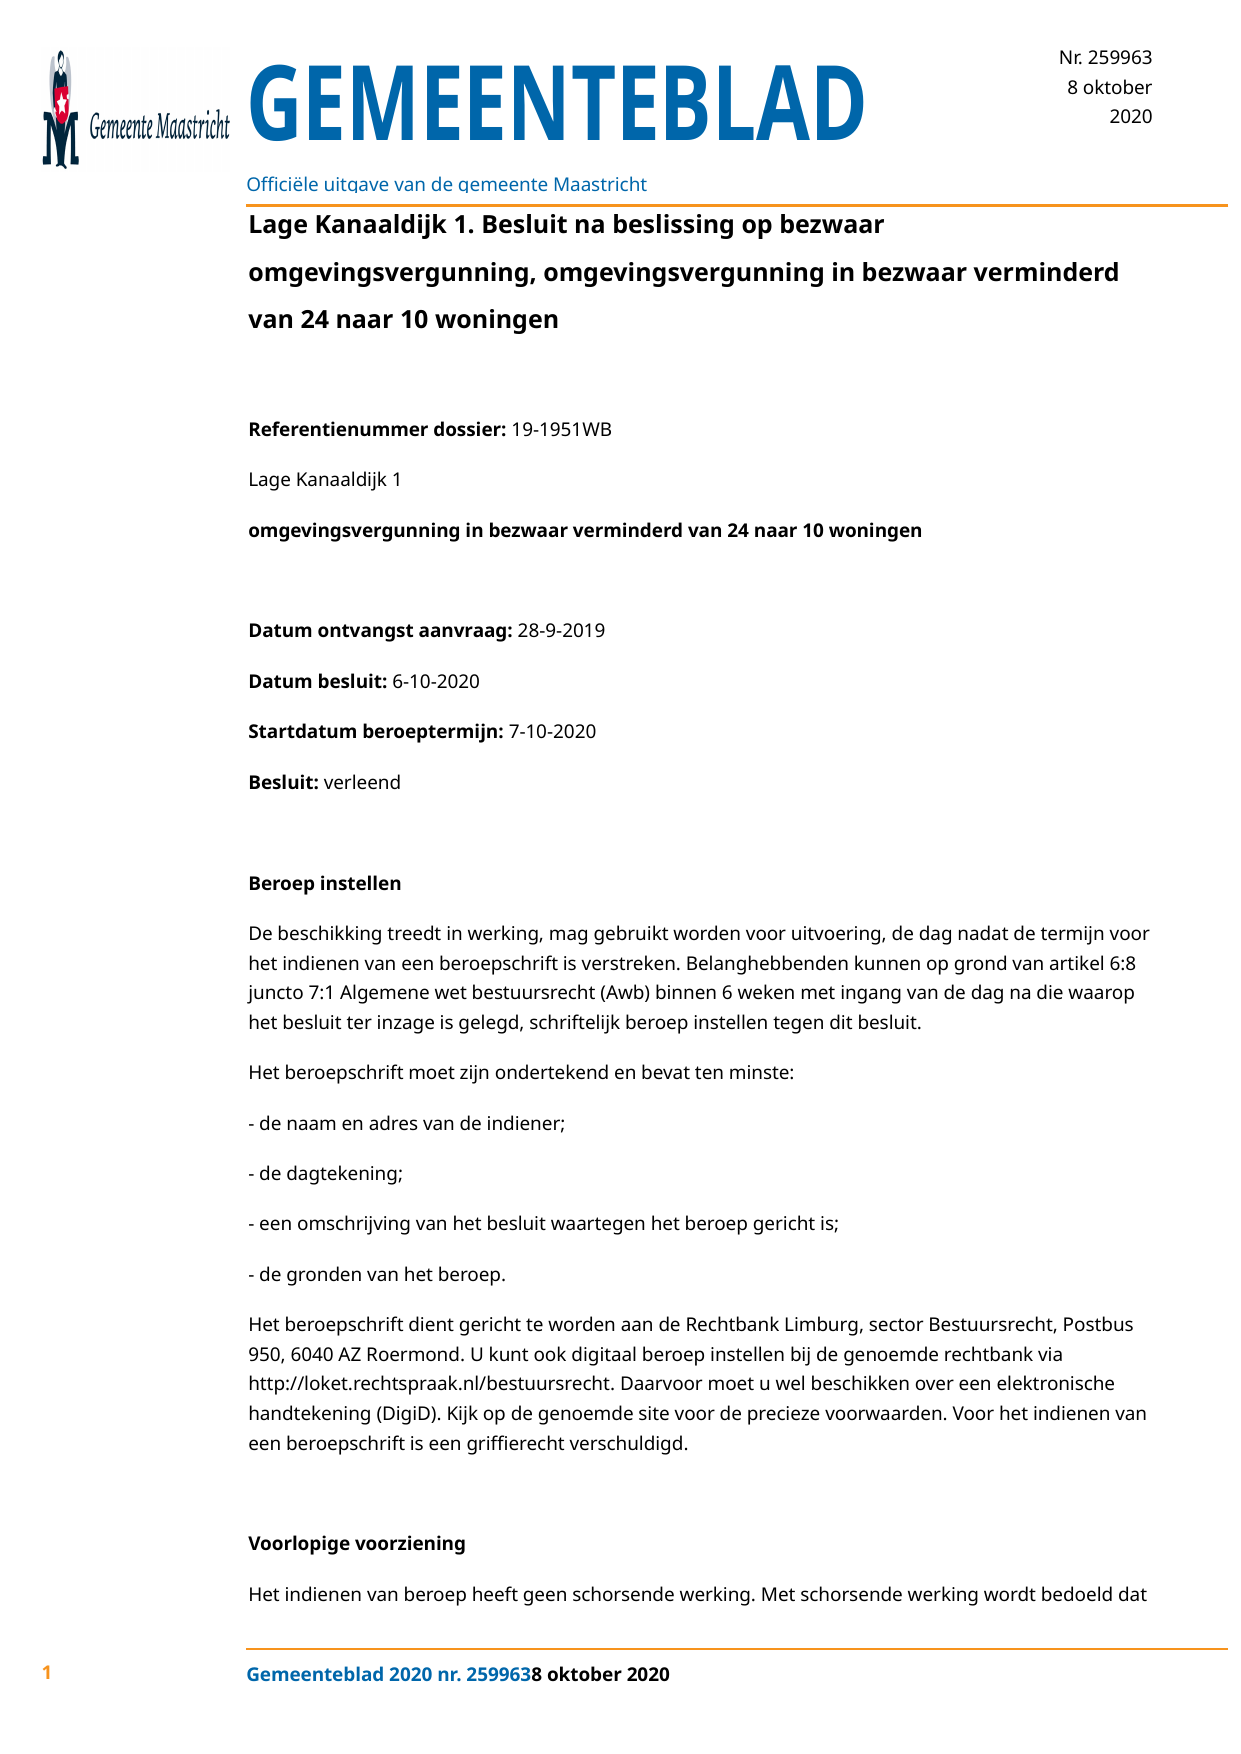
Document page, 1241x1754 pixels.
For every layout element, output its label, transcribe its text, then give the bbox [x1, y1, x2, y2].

text - de naam en adres van de indiener; [248, 1110, 1152, 1135]
text Startdatum beroeptermijn: 7-10-2020 [248, 718, 1152, 744]
text Lage Kanaaldijk 1. Besluit na beslissing op bezwaar omgevingsvergunning, omgevingsvergunning in bezwaar verminderd van 24 naar 10 woningen [248, 207, 1152, 336]
text Het indienen van beroep heeft geen schorsende werking. Met schorsende werking wordt bedoeld dat [248, 1581, 1152, 1607]
text - de dagtekening; [248, 1160, 1152, 1186]
text Besluit: verleend [248, 769, 1152, 794]
text Referentienummer dossier: 19-1951WB [248, 416, 1152, 442]
text Datum besluit: 6-10-2020 [248, 668, 1152, 694]
text Beroep instellen [248, 870, 1152, 895]
text Het beroepschrift dient gericht te worden aan de Rechtbank Limburg, sector Bestuursrecht, Postbus 950, 6040 AZ Roermond. U kunt ook digitaal beroep instellen bij de genoemde rechtbank via http://loket.rechtspraak.nl/bestuursrecht. Daarvoor moet u wel beschikken over een elektronische handtekening (DigiD). Kijk op de genoemde site voor de precieze voorwaarden. Voor het indienen van een beroepschrift is een griffierecht verschuldigd. [248, 1311, 1152, 1455]
text - een omschrijving van het besluit waartegen het beroep gericht is; [248, 1211, 1152, 1236]
text Voorlopige voorziening [248, 1531, 1152, 1556]
text - de gronden van het beroep. [248, 1261, 1152, 1287]
text omgevingsvergunning in bezwaar verminderd van 24 naar 10 woningen [248, 517, 1152, 542]
text Datum ontvangst aanvraag: 28-9-2019 [248, 618, 1152, 643]
text Lage Kanaaldijk 1 [248, 466, 1152, 492]
text De beschikking treedt in werking, mag gebruikt worden voor uitvoering, de dag nadat de termijn voor het indienen van een beroepschrift is verstreken. Belanghebbenden kunnen op grond van artikel 6:8 juncto 7:1 Algemene wet bestuursrecht (Awb) binnen 6 weken met ingang van de dag na die waarop het besluit ter inzage is gelegd, schriftelijk beroep instellen tegen dit besluit. [248, 920, 1152, 1034]
picture [41, 47, 231, 172]
text Het beroepschrift moet zijn ondertekend en bevat ten minste: [248, 1059, 1152, 1085]
